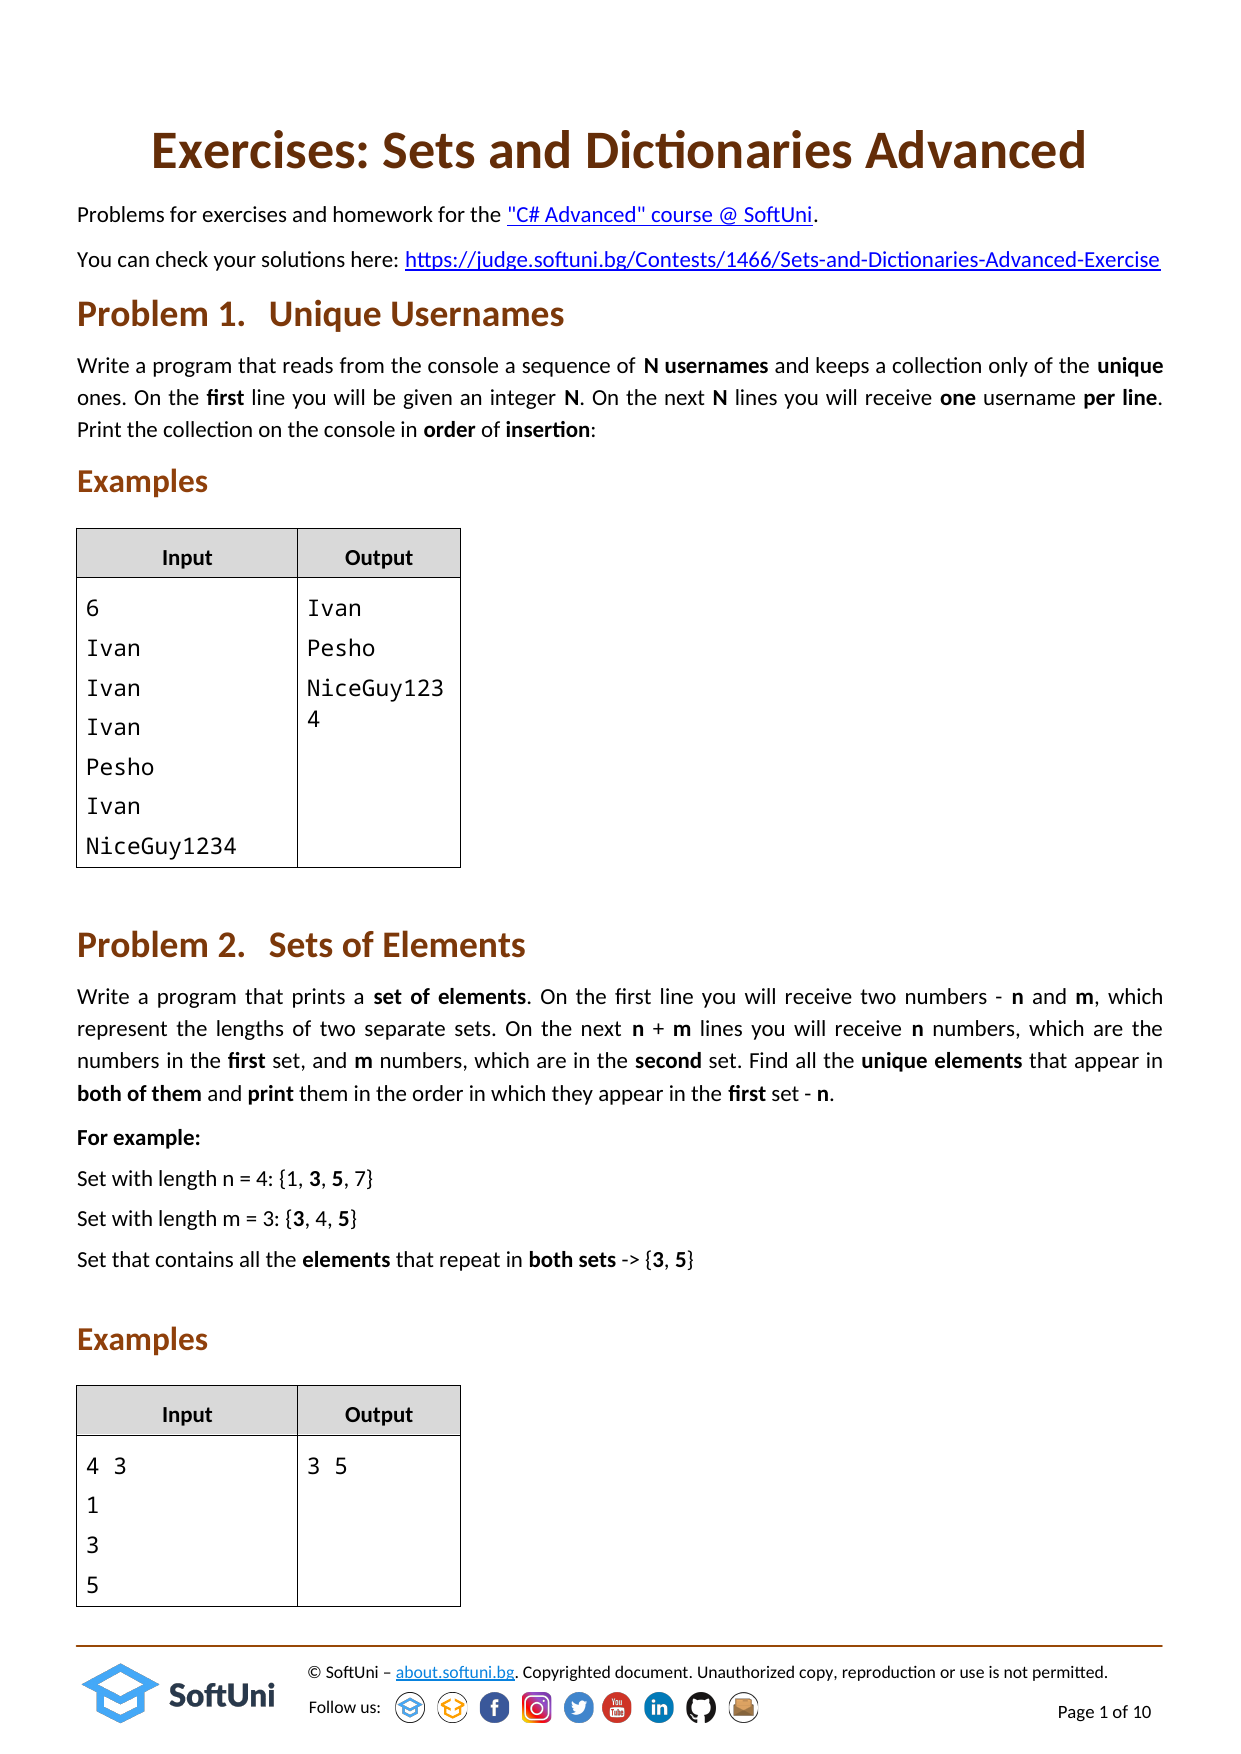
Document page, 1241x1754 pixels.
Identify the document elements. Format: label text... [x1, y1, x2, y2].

table_header Output [298, 529, 460, 577]
text For example: [77, 1123, 1163, 1151]
text You can check your solutions here: https://judge.softuni.bg/Contests/1466/Sets-and-Dictionaries-Advanced-Exercise [77, 245, 1163, 273]
text Set with length n = 4: {1, 3, 5, 7} [77, 1164, 1163, 1192]
picture [522, 1692, 552, 1723]
text Problems for exercises and homework for the "C# Advanced" course @ SoftUni. [77, 201, 1163, 229]
picture [602, 1692, 632, 1723]
table_cell Ivan Pesho NiceGuy1234 [298, 578, 460, 867]
table_header Input [77, 1386, 297, 1434]
picture [479, 1692, 510, 1723]
subtitle Examples [77, 1318, 1163, 1358]
picture [75, 1658, 281, 1729]
text Write a program that reads from the console a sequence of N usernames and keeps a collection only of the unique ones. On the first line you will be given an integer N. On the next N lines you will receive one username per line. Print the collection on the console in order of insertion: [77, 351, 1163, 443]
picture [728, 1692, 759, 1723]
table_cell 4 3 1 3 5 [77, 1436, 297, 1606]
picture [564, 1692, 594, 1723]
table_header Input [77, 529, 297, 577]
picture [395, 1692, 425, 1723]
table_cell 6 Ivan Ivan Ivan Pesho Ivan NiceGuy1234 [77, 578, 297, 867]
picture [644, 1714, 653, 1723]
picture [665, 1714, 674, 1723]
picture [658, 1705, 667, 1714]
subtitle Examples [77, 460, 1163, 501]
subtitle Unique Usernames [77, 290, 1163, 336]
picture [686, 1692, 716, 1723]
table_cell 3 5 [298, 1436, 460, 1606]
picture [644, 1692, 653, 1701]
table_header Output [298, 1386, 460, 1434]
text Set that contains all the elements that repeat in both sets -> {3, 5} [77, 1245, 1163, 1273]
picture [437, 1692, 468, 1723]
subtitle Sets of Elements [77, 921, 1163, 967]
subtitle Exercises: Sets and Dictionaries Advanced [77, 116, 1163, 182]
text Set with length m = 3: {3, 4, 5} [77, 1204, 1163, 1232]
text Write a program that prints a set of elements. On the first line you will receive two numbers - n and m, which represent the lengths of two separate sets. On the next n + m lines you will receive n numbers, which are the numbers in the first set, and m numbers, which are in the second set. Find all the unique elements that appear in both of them and print them in the order in which they appear in the first set - n. [77, 982, 1163, 1107]
picture [665, 1692, 674, 1701]
